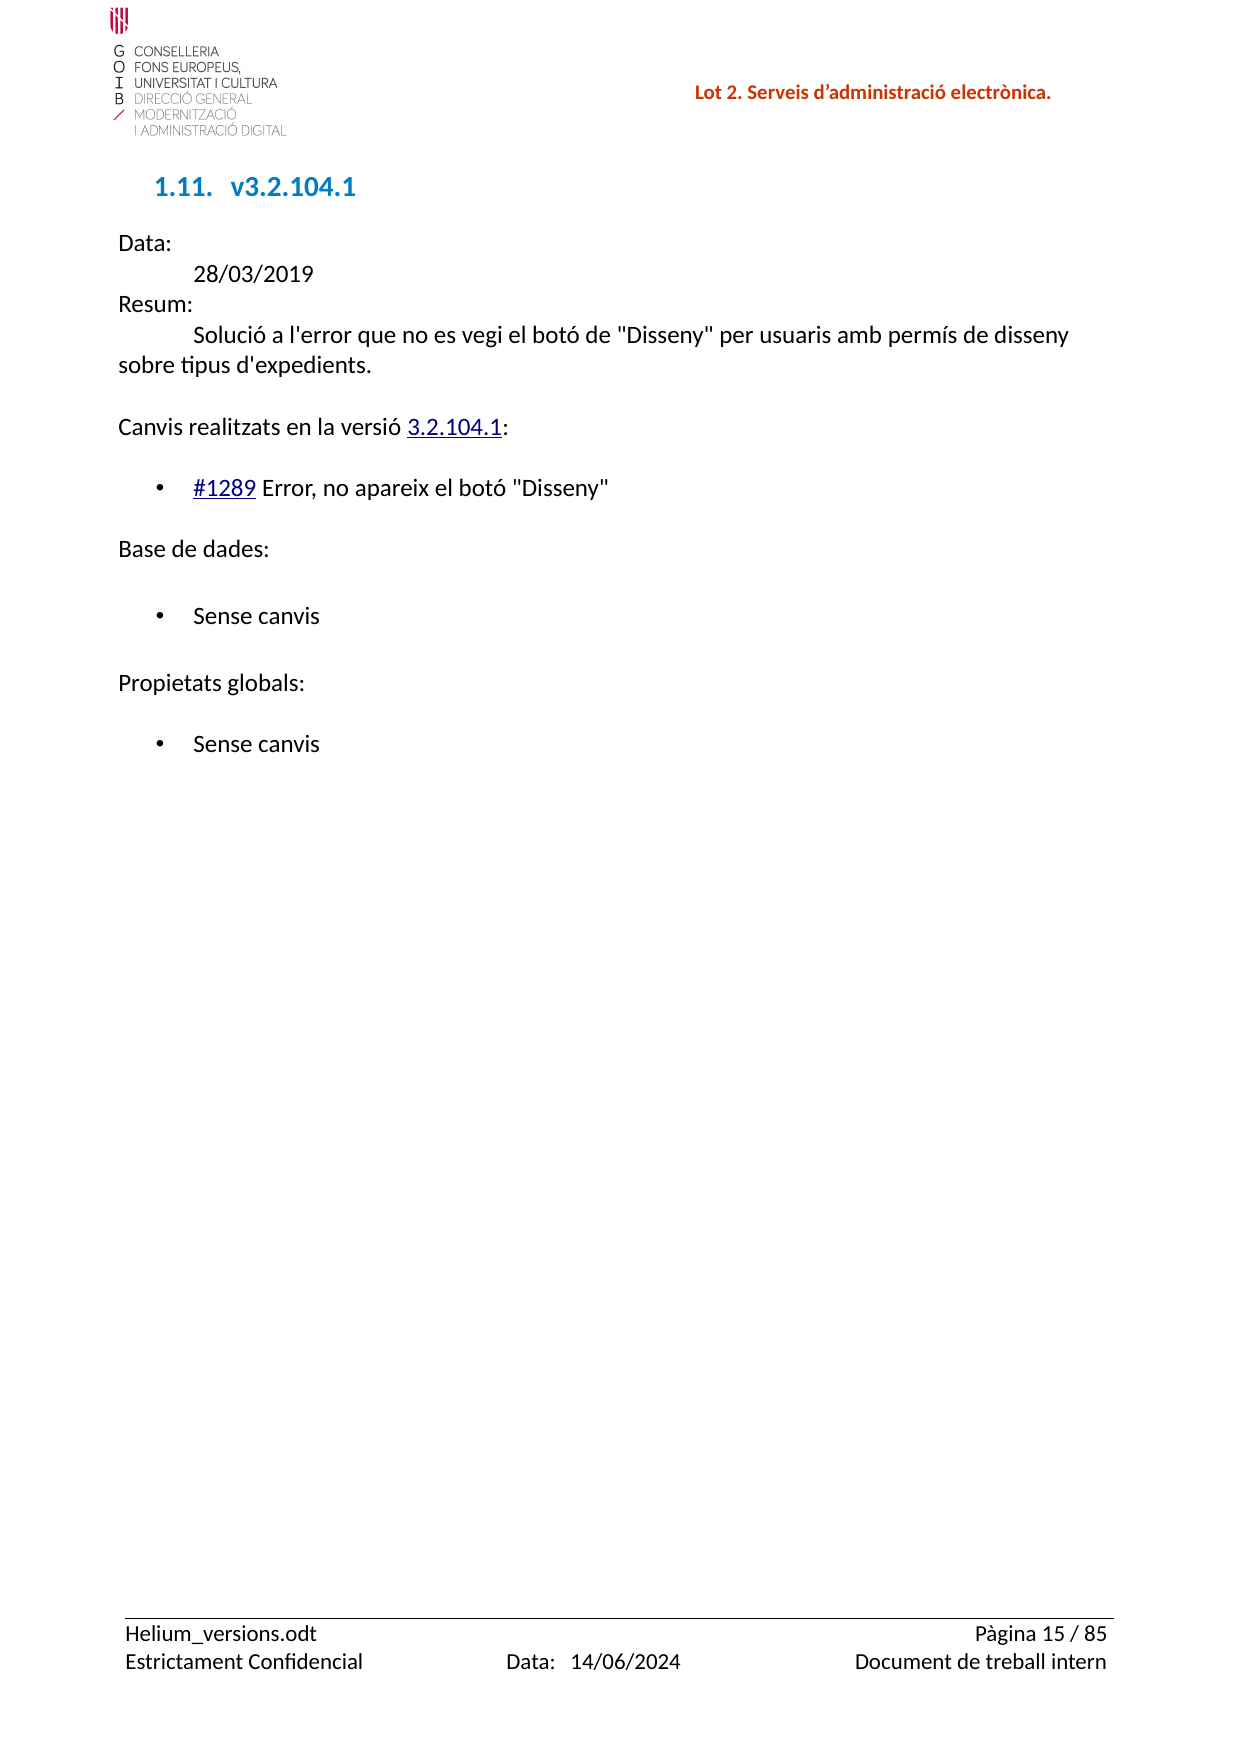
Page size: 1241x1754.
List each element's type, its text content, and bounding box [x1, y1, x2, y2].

text Base de dades: [118, 533, 1122, 563]
text Resum: [118, 289, 1122, 319]
text 28/03/2019 [118, 258, 1122, 289]
text Solució a l'error que no es vegi el botó de "Disseny" per usuaris amb permís de disseny sobre tipus d'expedients. [118, 319, 1122, 380]
text Data: [118, 228, 1122, 258]
list Sense canvis [156, 600, 1122, 630]
subtitle v3.2.104.1 [153, 168, 1122, 204]
text Propietats globals: [118, 667, 1122, 697]
list Sense canvis [156, 728, 1122, 758]
list #1289 Error, no apareix el botó "Disseny" [156, 472, 1122, 502]
picture [100, 0, 297, 144]
text Canvis realitzats en la versió 3.2.104.1: [118, 411, 1122, 441]
